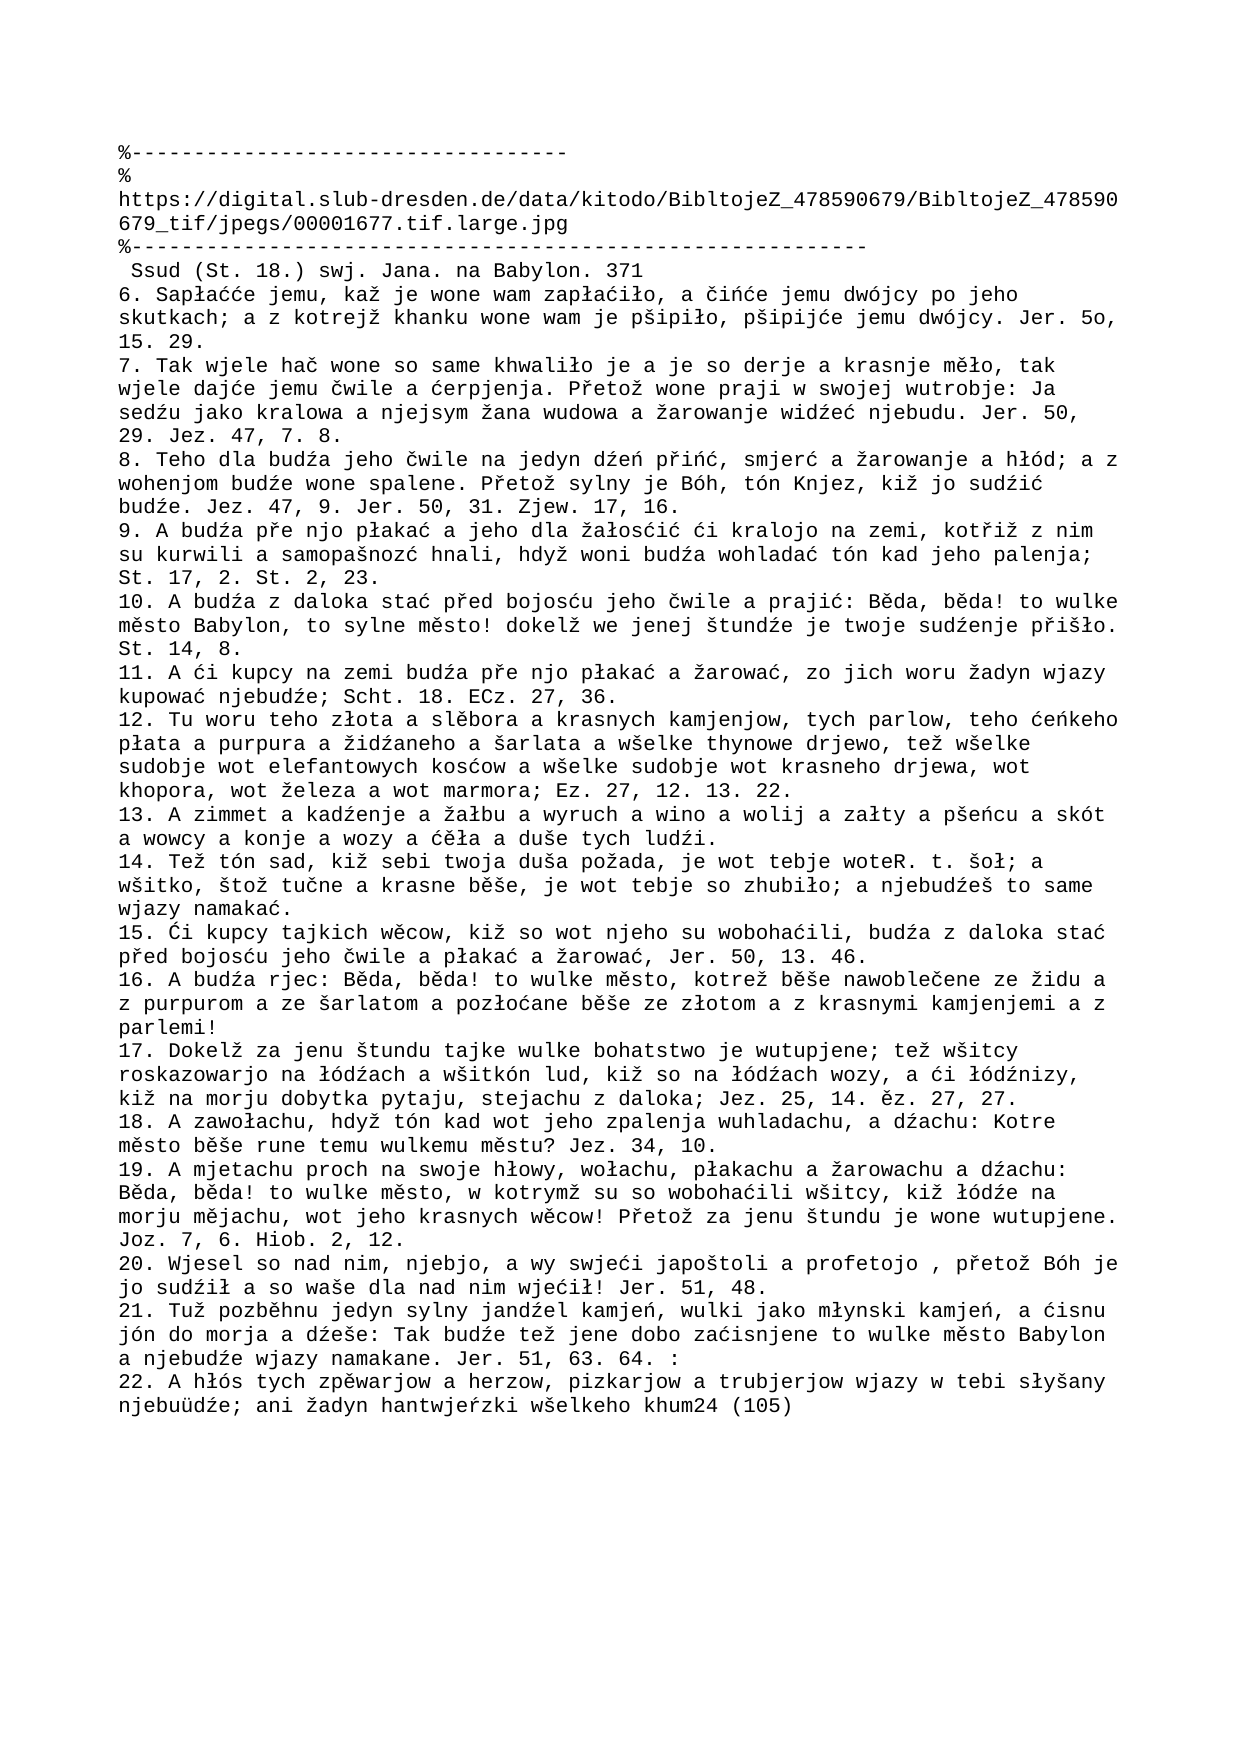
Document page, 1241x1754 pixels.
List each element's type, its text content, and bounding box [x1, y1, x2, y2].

text %----------------------------------- [118, 142, 1122, 165]
text % https://digital.slub-dresden.de/data/kitodo/BibltojeZ_478590679/BibltojeZ_478590679_tif/jpegs/00001677.tif.large.jpg [118, 165, 1122, 236]
text 22. A hłós tych zpěwarjow a herzow, pizkarjow a trubjerjow wjazy w tebi słyšany njebuüdźe; ani žadyn hantwjeŕzki wšelkeho khum24 (105) [118, 1371, 1122, 1419]
text 17. Dokelž za jenu štundu tajke wulke bohatstwo je wutupjene; tež wšitcy roskazowarjo na łódźach a wšitkón lud, kiž so na łódźach wozy, a ći łódźnizy, kiž na morju dobytka pytaju, stejachu z daloka; Jez. 25, 14. ěz. 27, 27. [118, 1040, 1122, 1111]
text 11. A ći kupcy na zemi budźa pře njo płakać a žarować, zo jich woru žadyn wjazy kupować njebudźe; Scht. 18. ECz. 27, 36. [118, 662, 1122, 709]
text 18. A zawołachu, hdyž tón kad wot jeho zpalenja wuhladachu, a dźachu: Kotre město běše rune temu wulkemu městu? Jez. 34, 10. [118, 1111, 1122, 1158]
text 20. Wjesel so nad nim, njebjo, a wy swjeći japoštoli a profetojo , přetož Bóh je jo sudźił a so waše dla nad nim wjećił! Jer. 51, 48. [118, 1253, 1122, 1300]
text 21. Tuž pozběhnu jedyn sylny jandźel kamjeń, wulki jako młynski kamjeń, a ćisnu jón do morja a dźeše: Tak budźe tež jene dobo zaćisnjene to wulke město Babylon a njebudźe wjazy namakane. Jer. 51, 63. 64. : [118, 1300, 1122, 1371]
text 14. Tež tón sad, kiž sebi twoja duša požada, je wot tebje woteR. t. šoł; a wšitko, štož tučne a krasne běše, je wot tebje so zhubiło; a njebudźeš to same wjazy namakać. [118, 851, 1122, 922]
text Ssud (St. 18.) swj. Jana. na Babylon. 371 [118, 260, 1122, 284]
text 15. Ći kupcy tajkich wěcow, kiž so wot njeho su wobohaćili, budźa z daloka stać před bojosću jeho čwile a płakać a žarować, Jer. 50, 13. 46. [118, 922, 1122, 969]
text 19. A mjetachu proch na swoje hłowy, wołachu, płakachu a žarowachu a dźachu: Běda, běda! to wulke město, w kotrymž su so wobohaćili wšitcy, kiž łódźe na morju mějachu, wot jeho krasnych wěcow! Přetož za jenu štundu je wone wutupjene. Joz. 7, 6. Hiob. 2, 12. [118, 1158, 1122, 1253]
text 16. A budźa rjec: Běda, běda! to wulke město, kotrež běše nawoblečene ze židu a z purpurom a ze šarlatom a pozłoćane běše ze złotom a z krasnymi kamjenjemi a z parlemi! [118, 969, 1122, 1040]
text 8. Teho dla budźa jeho čwile na jedyn dźeń přińć, smjerć a žarowanje a hłód; a z wohenjom budźe wone spalene. Přetož sylny je Bóh, tón Knjez, kiž jo sudźić budźe. Jez. 47, 9. Jer. 50, 31. Zjew. 17, 16. [118, 449, 1122, 520]
text 6. Sapłaćće jemu, kaž je wone wam zapłaćiło, a čińće jemu dwójcy po jeho skutkach; a z kotrejž khanku wone wam je pšipiło, pšipijće jemu dwójcy. Jer. 5o, 15. 29. [118, 284, 1122, 354]
text 12. Tu woru teho złota a slěbora a krasnych kamjenjow, tych parlow, teho ćeńkeho płata a purpura a židźaneho a šarlata a wšelke thynowe drjewo, tež wšelke sudobje wot elefantowych kosćow a wšelke sudobje wot krasneho drjewa, wot khopora, wot železa a wot marmora; Ez. 27, 12. 13. 22. [118, 709, 1122, 804]
text 13. A zimmet a kadźenje a žałbu a wyruch a wino a wolij a załty a pšeńcu a skót a wowcy a konje a wozy a ćěła a duše tych ludźi. [118, 804, 1122, 851]
text 10. A budźa z daloka stać před bojosću jeho čwile a prajić: Běda, běda! to wulke město Babylon, to sylne město! dokelž we jenej štundźe je twoje sudźenje přišło. St. 14, 8. [118, 591, 1122, 662]
text 9. A budźa pře njo płakać a jeho dla žałosćić ći kralojo na zemi, kotřiž z nim su kurwili a samopašnozć hnali, hdyž woni budźa wohladać tón kad jeho palenja; St. 17, 2. St. 2, 23. [118, 520, 1122, 591]
text %----------------------------------------------------------- [118, 236, 1122, 260]
text 7. Tak wjele hač wone so same khwaliło je a je so derje a krasnje měło, tak wjele dajće jemu čwile a ćerpjenja. Přetož wone praji w swojej wutrobje: Ja sedźu jako kralowa a njejsym žana wudowa a žarowanje widźeć njebudu. Jer. 50, 29. Jez. 47, 7. 8. [118, 354, 1122, 449]
